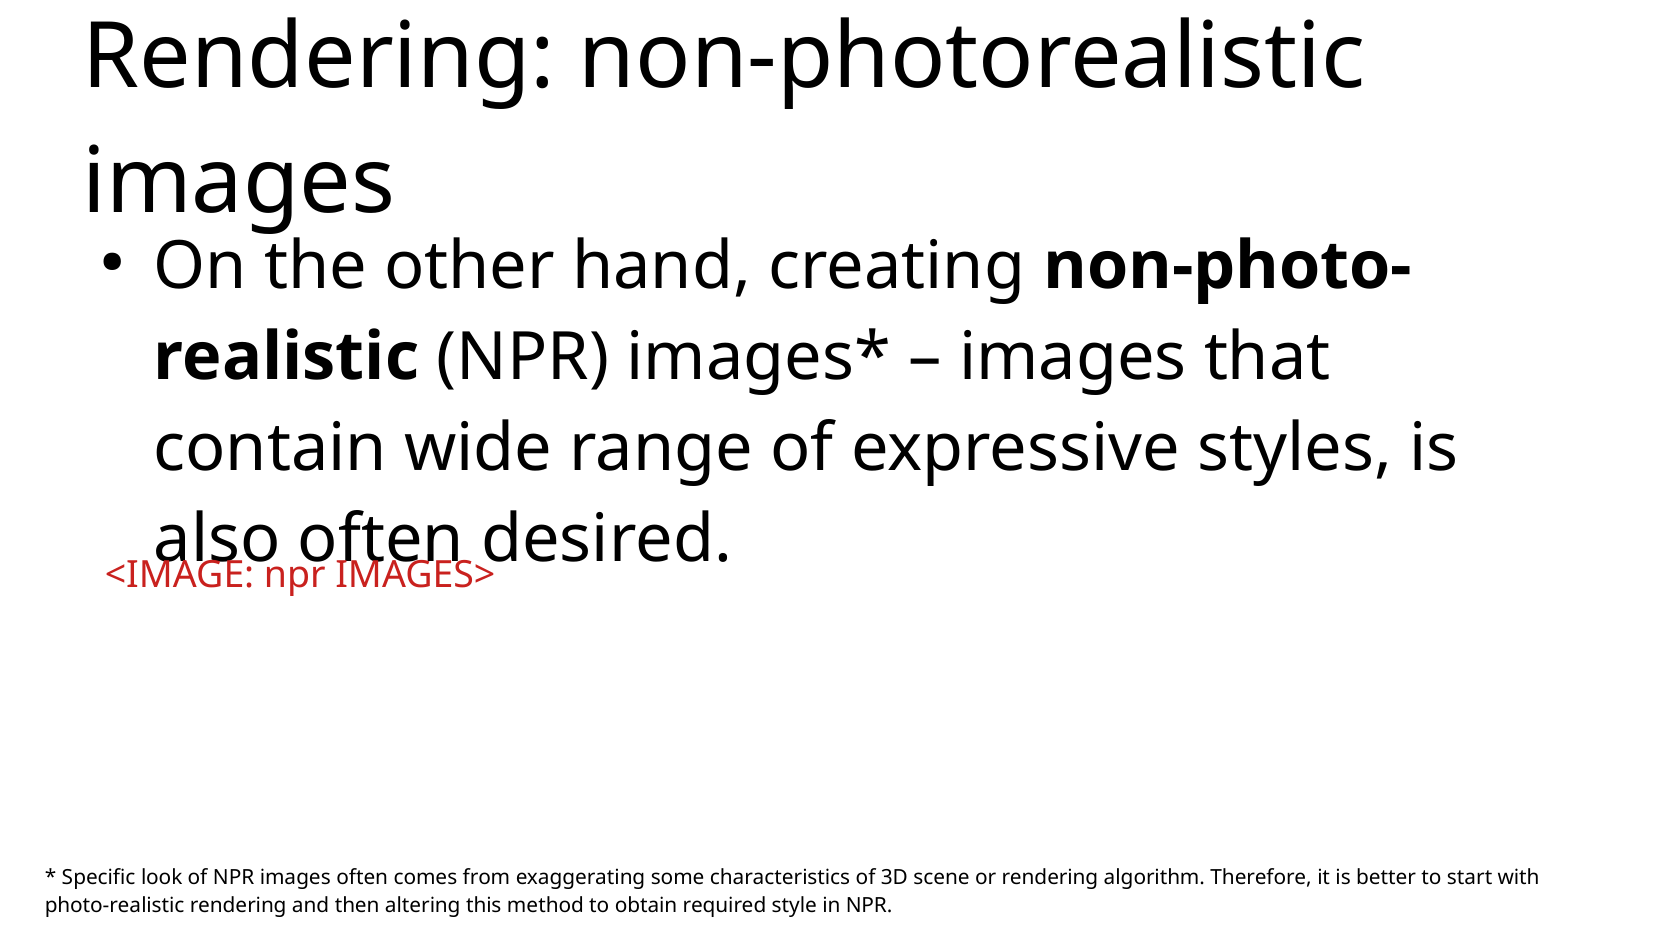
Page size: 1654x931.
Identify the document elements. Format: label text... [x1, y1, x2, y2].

text_box <IMAGE: npr IMAGES> [90, 540, 1126, 602]
list On the other hand, creating non-photo-realistic (NPR) images* – images that contain wide range of expressive styles, is also often desired. [82, 217, 1571, 758]
text_box * Specific look of NPR images often comes from exaggerating some characteristics of 3D scene or rendering algorithm. Therefore, it is better to start with photo-realistic rendering and then altering this method to obtain required style in NPR. [30, 855, 1621, 922]
title Rendering: non-photorealistic images [82, 37, 1571, 193]
